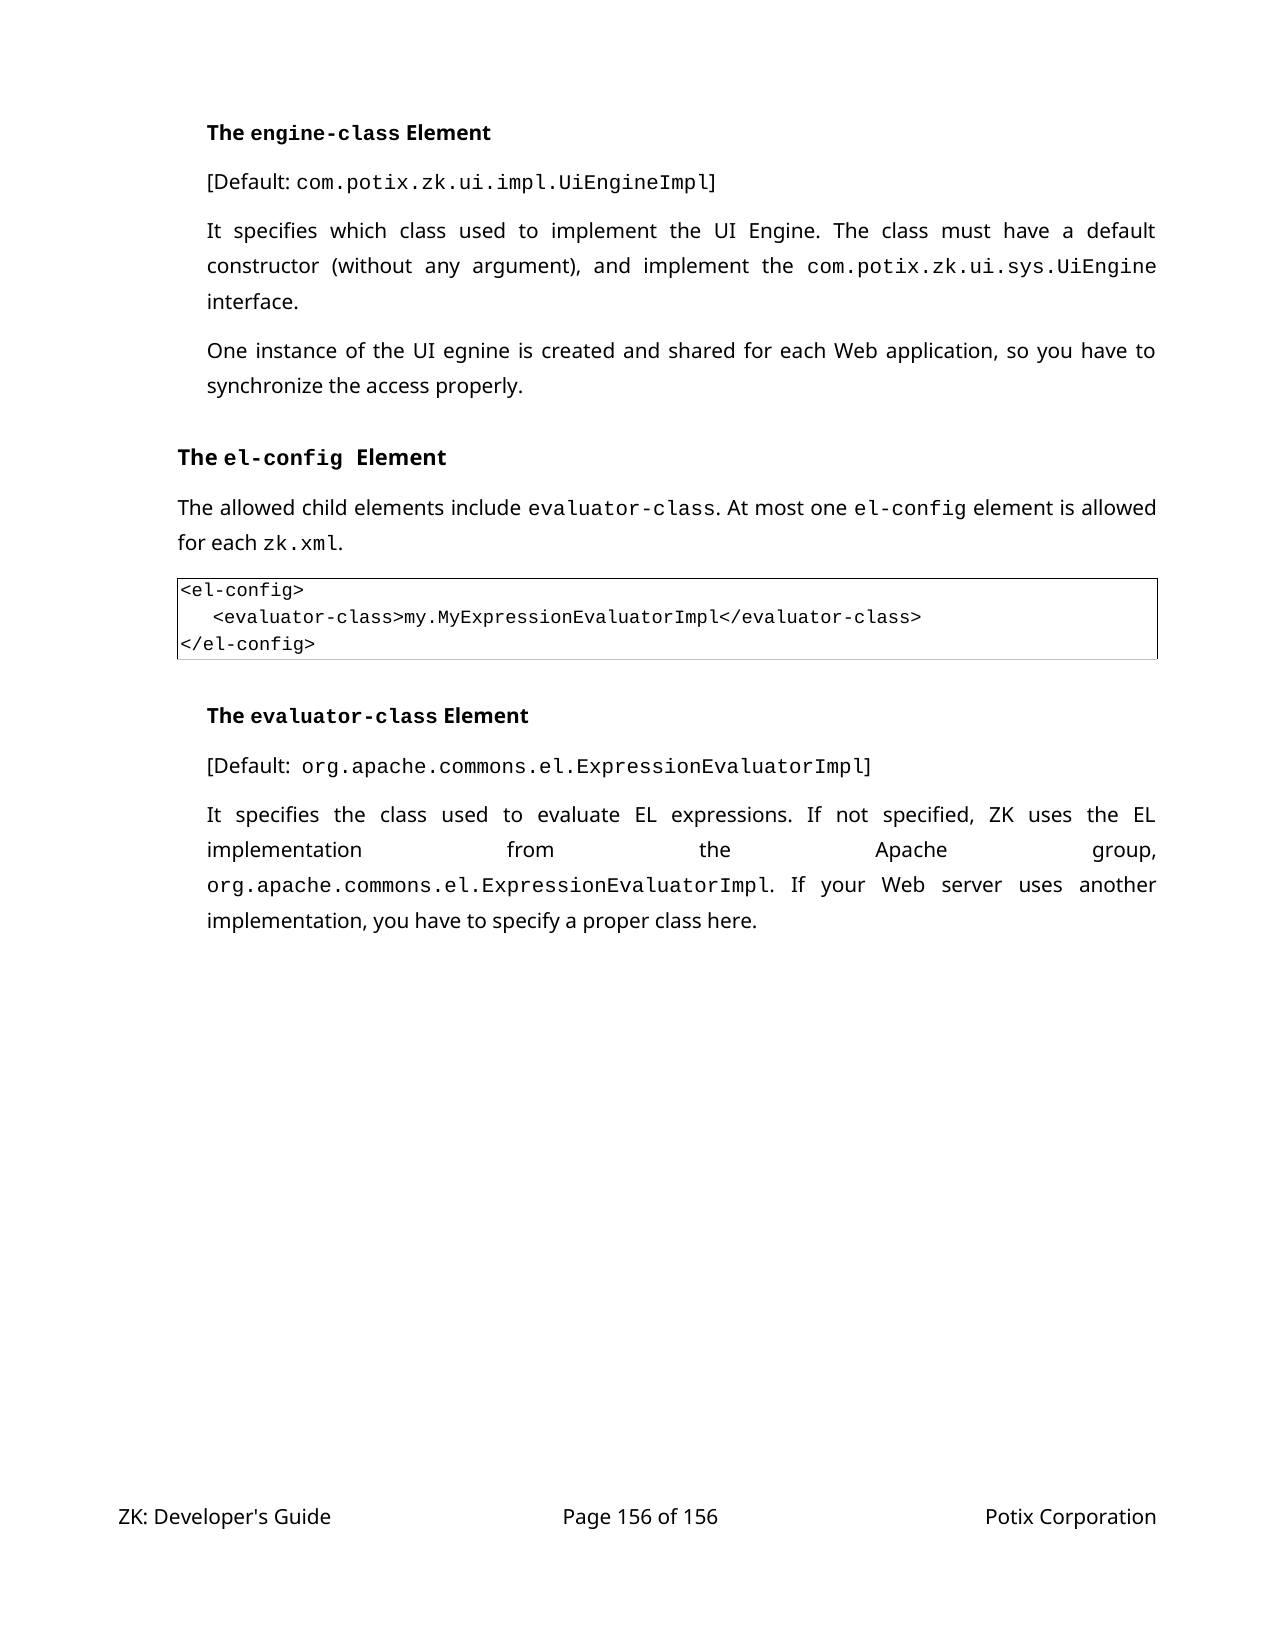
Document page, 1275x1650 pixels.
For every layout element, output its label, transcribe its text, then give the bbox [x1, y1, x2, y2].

text It specifies which class used to implement the UI Engine. The class must have a default constructor (without any argument), and implement the com.potix.zk.ui.sys.UiEngine interface. [207, 216, 1157, 315]
text One instance of the UI egnine is created and shared for each Web application, so you have to synchronize the access properly. [207, 336, 1157, 399]
subtitle The el-config Element [177, 442, 1157, 472]
text It specifies the class used to evaluate EL expressions. If not specified, ZK uses the EL implementation from the Apache group, org.apache.commons.el.ExpressionEvaluatorImpl. If your Web server uses another implementation, you have to specify a proper class here. [207, 800, 1157, 934]
text [Default: com.potix.zk.ui.impl.UiEngineImpl] [207, 167, 1157, 196]
text The allowed child elements include evaluator-class. At most one el-config element is allowed for each zk.xml. [177, 493, 1157, 557]
text <evaluator-class>my.MyExpressionEvaluatorImpl</evaluator-class> [178, 604, 1157, 629]
text <el-config> [178, 579, 1157, 602]
subtitle The engine-class Element [207, 118, 1157, 147]
text [Default: org.apache.commons.el.ExpressionEvaluatorImpl] [207, 751, 1157, 779]
text </el-config> [178, 632, 1157, 659]
subtitle The evaluator-class Element [207, 702, 1157, 730]
